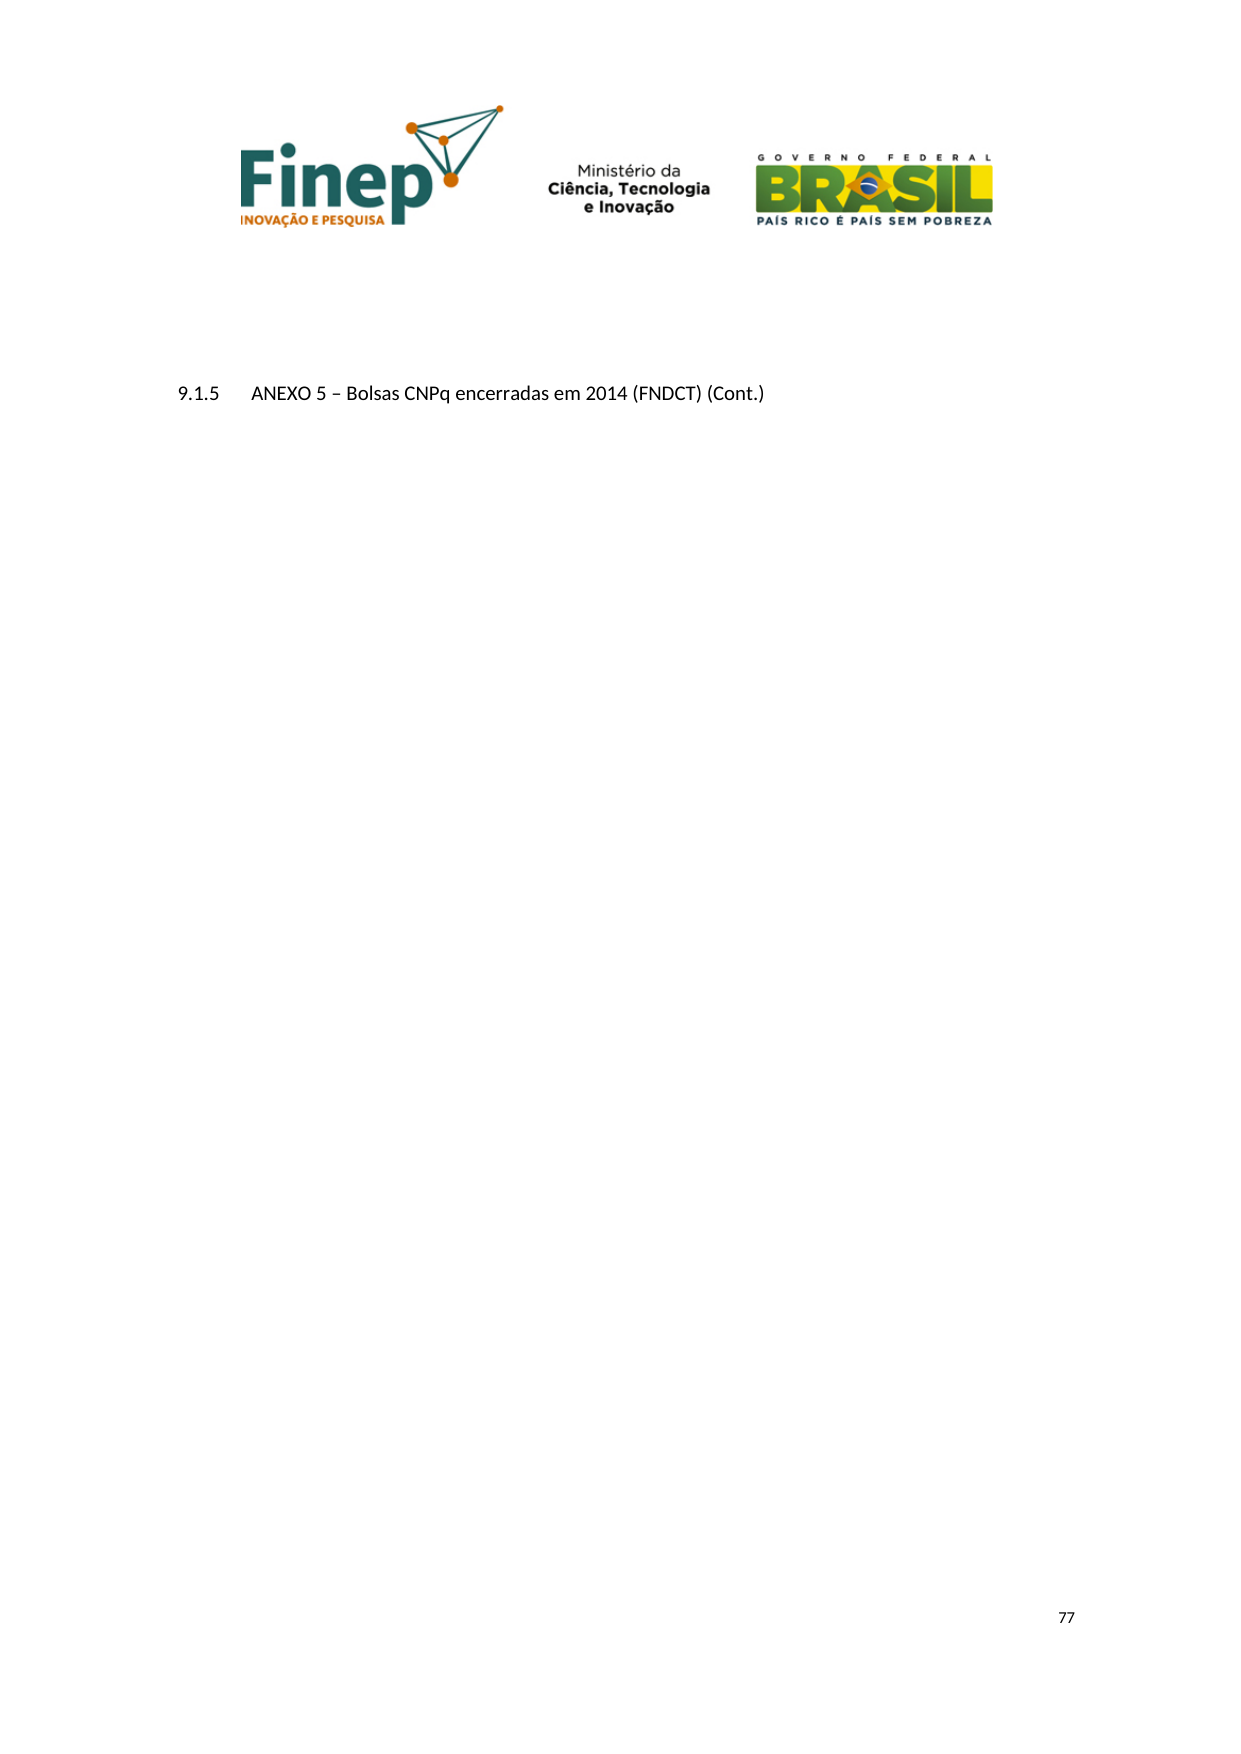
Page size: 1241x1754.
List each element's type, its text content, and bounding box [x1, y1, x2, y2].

text 9.1.5 ANEXO 5 – Bolsas CNPq encerradas em 2014 (FNDCT) (Cont.) [177, 380, 1075, 406]
